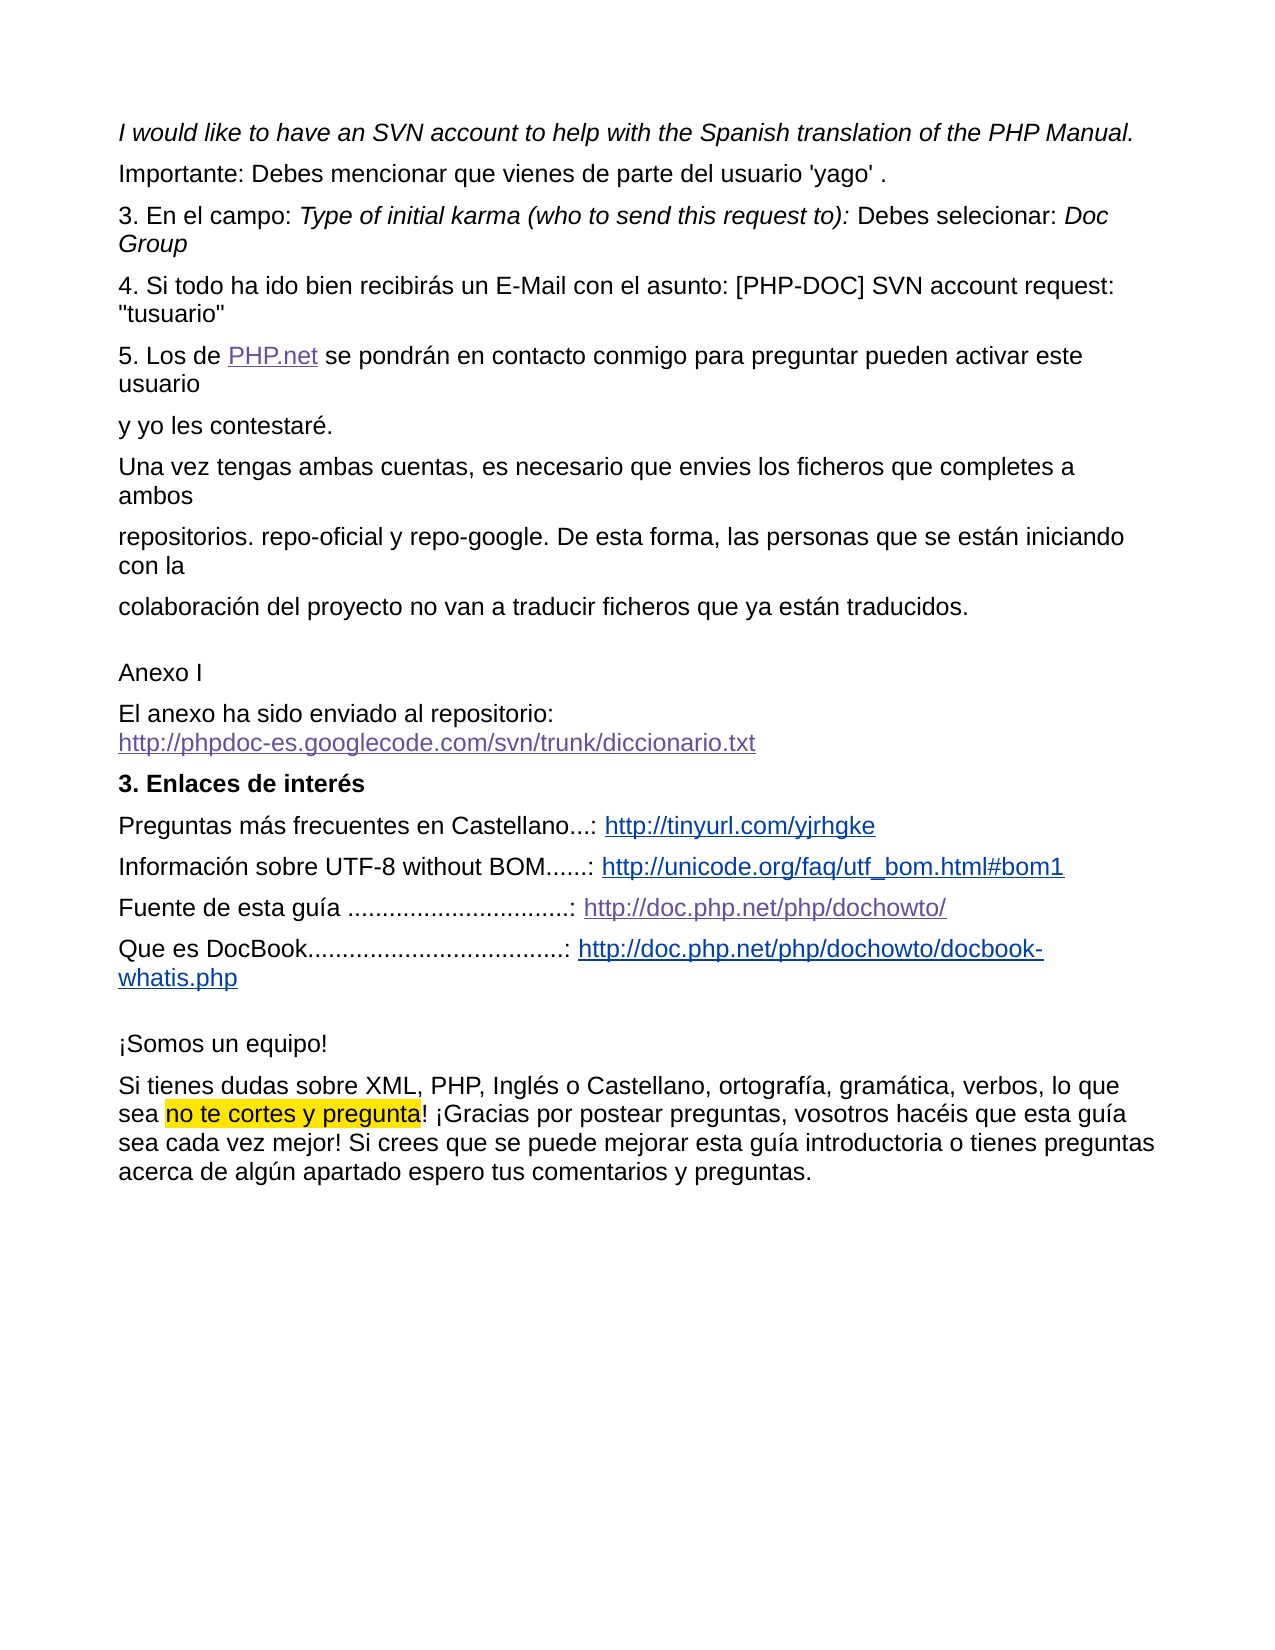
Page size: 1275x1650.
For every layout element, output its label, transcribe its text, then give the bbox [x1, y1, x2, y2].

text 3. Enlaces de interés [118, 769, 1157, 798]
text Si tienes dudas sobre XML, PHP, Inglés o Castellano, ortografía, gramática, verbos, lo que sea no te cortes y pregunta! ¡Gracias por postear preguntas, vosotros hacéis que esta guía sea cada vez mejor! Si crees que se puede mejorar esta guía introductoria o tienes preguntas acerca de algún apartado espero tus comentarios y preguntas. [118, 1071, 1157, 1186]
text Importante: Debes mencionar que vienes de parte del usuario 'yago' . [118, 159, 1157, 188]
text 5. Los de PHP.net se pondrán en contacto conmigo para preguntar pueden activar este usuario [118, 341, 1157, 398]
text El anexo ha sido enviado al repositorio: http://phpdoc-es.googlecode.com/svn/trunk/diccionario.txt [118, 699, 1157, 757]
subtitle Anexo I [118, 658, 1157, 687]
text 3. En el campo: Type of initial karma (who to send this request to): Debes selecionar: Doc Group [118, 201, 1157, 258]
text I would like to have an SVN account to help with the Spanish translation of the PHP Manual. [118, 118, 1157, 147]
text Fuente de esta guía ................................: http://doc.php.net/php/dochowto/ [118, 893, 1157, 922]
text colaboración del proyecto no van a traducir ficheros que ya están traducidos. [118, 592, 1157, 621]
subtitle ¡Somos un equipo! [118, 1029, 1157, 1058]
text y yo les contestaré. [118, 411, 1157, 439]
text 4. Si todo ha ido bien recibirás un E-Mail con el asunto: [PHP-DOC] SVN account request: "tusuario" [118, 271, 1157, 328]
text repositorios. repo-oficial y repo-google. De esta forma, las personas que se están iniciando con la [118, 522, 1157, 579]
text Información sobre UTF-8 without BOM......: http://unicode.org/faq/utf_bom.html#bom1 [118, 852, 1157, 881]
text Que es DocBook.....................................: http://doc.php.net/php/dochowto/docbook-whatis.php [118, 934, 1157, 992]
text Preguntas más frecuentes en Castellano...: http://tinyurl.com/yjrhgke [118, 811, 1157, 839]
text Una vez tengas ambas cuentas, es necesario que envies los ficheros que completes a ambos [118, 452, 1157, 509]
